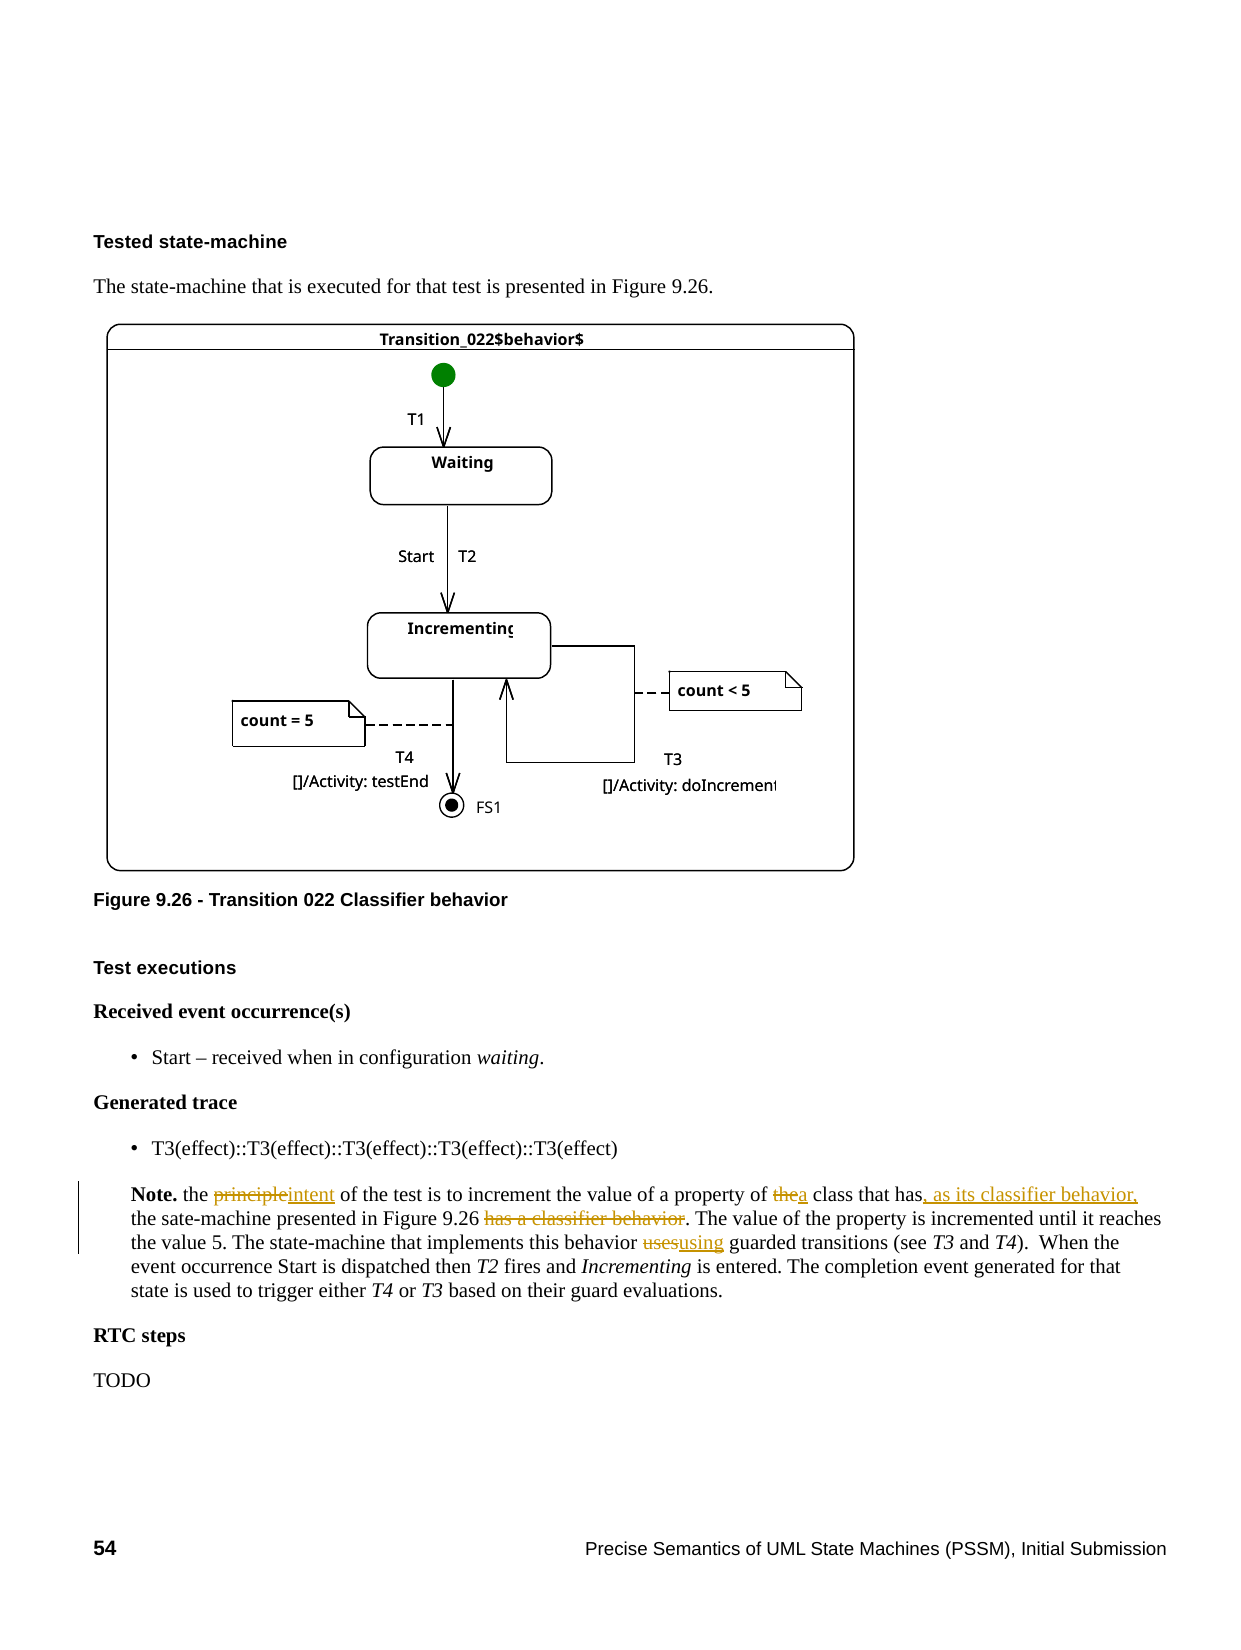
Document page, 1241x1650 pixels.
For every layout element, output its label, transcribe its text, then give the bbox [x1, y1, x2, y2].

text Figure 9.26 - Transition 022 Classifier behavior [93, 310, 869, 911]
list T3(effect)::T3(effect)::T3(effect)::T3(effect)::T3(effect) [131, 1135, 1164, 1160]
text Generated trace [93, 1090, 1164, 1114]
list Start – received when in configuration waiting. [131, 1044, 1164, 1069]
subtitle Tested state-machine [93, 231, 1164, 253]
text RTC steps [93, 1323, 1164, 1347]
subtitle Test executions [93, 957, 1164, 978]
text Note. the intent of the test is to increment the value of a property of a class that has, as its classifier behavior, the sate-machine presented in Figure 9.26 . The value of the property is incremented until it reaches the value 5. The state-machine that implements this behavior using guarded transitions (see T3 and T4). When the event occurrence Start is dispatched then T2 fires and Incrementing is entered. The completion event generated for that state is used to trigger either T4 or T3 based on their guard evaluations. [131, 1181, 1164, 1302]
text The state-machine that is executed for that test is presented in Figure 9.26. [93, 274, 1164, 932]
text Received event occurrence(s) [93, 999, 1164, 1023]
text TODO [93, 1368, 1164, 1392]
